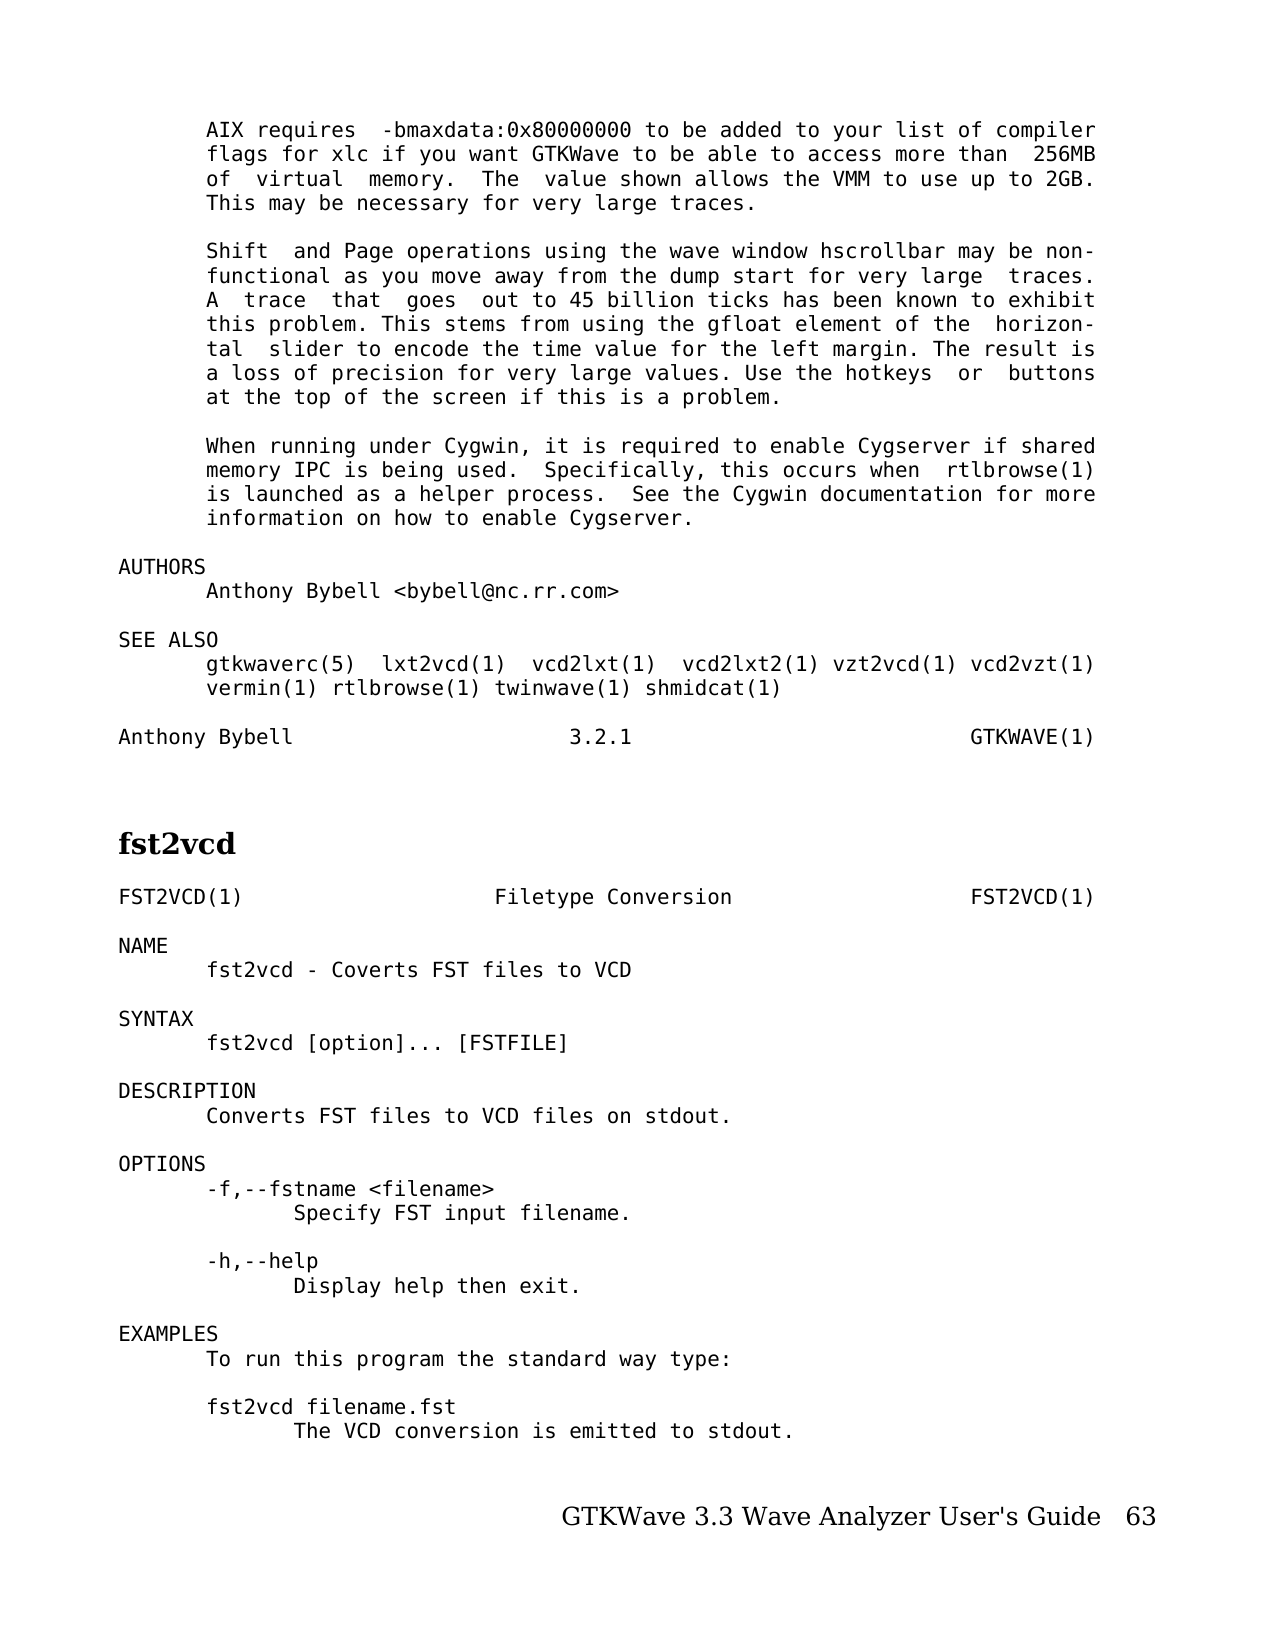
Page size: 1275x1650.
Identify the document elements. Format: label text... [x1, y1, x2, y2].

text -h,--help [118, 1249, 1157, 1274]
text memory IPC is being used. Specifically, this occurs when rtlbrowse(1) [118, 458, 1157, 482]
text -f,--fstname <filename> [118, 1177, 1157, 1201]
text information on how to enable Cygserver. [118, 506, 1157, 531]
text A trace that goes out to 45 billion ticks has been known to exhibit [118, 288, 1157, 312]
text DESCRIPTION [118, 1079, 1157, 1104]
text at the top of the screen if this is a problem. [118, 385, 1157, 409]
text SYNTAX [118, 1007, 1157, 1031]
text fst2vcd [118, 827, 1157, 861]
text this problem. This stems from using the gfloat element of the horizon- [118, 312, 1157, 337]
text To run this program the standard way type: [118, 1347, 1157, 1371]
text is launched as a helper process. See the Cygwin documentation for more [118, 482, 1157, 506]
text Specify FST input filename. [118, 1201, 1157, 1225]
text functional as you move away from the dump start for very large traces. [118, 264, 1157, 288]
text SEE ALSO [118, 628, 1157, 652]
text fst2vcd filename.fst [118, 1395, 1157, 1419]
text AUTHORS [118, 555, 1157, 579]
text Converts FST files to VCD files on stdout. [118, 1104, 1157, 1128]
text tal slider to encode the time value for the left margin. The result is [118, 337, 1157, 361]
text When running under Cygwin, it is required to enable Cygserver if shared [118, 434, 1157, 458]
text AIX requires -bmaxdata:0x80000000 to be added to your list of compiler [118, 118, 1157, 142]
text vermin(1) rtlbrowse(1) twinwave(1) shmidcat(1) [118, 676, 1157, 701]
text FST2VCD(1) Filetype Conversion FST2VCD(1) [118, 885, 1157, 910]
text NAME [118, 934, 1157, 958]
text of virtual memory. The value shown allows the VMM to use up to 2GB. [118, 167, 1157, 191]
text a loss of precision for very large values. Use the hotkeys or buttons [118, 361, 1157, 385]
text fst2vcd - Coverts FST files to VCD [118, 958, 1157, 982]
text fst2vcd [option]... [FSTFILE] [118, 1031, 1157, 1055]
text OPTIONS [118, 1152, 1157, 1177]
text flags for xlc if you want GTKWave to be able to access more than 256MB [118, 142, 1157, 167]
text This may be necessary for very large traces. [118, 191, 1157, 215]
text The VCD conversion is emitted to stdout. [118, 1419, 1157, 1444]
text Anthony Bybell 3.2.1 GTKWAVE(1) [118, 725, 1157, 749]
text Display help then exit. [118, 1274, 1157, 1298]
text EXAMPLES [118, 1322, 1157, 1347]
text gtkwaverc(5) lxt2vcd(1) vcd2lxt(1) vcd2lxt2(1) vzt2vcd(1) vcd2vzt(1) [118, 652, 1157, 676]
text Anthony Bybell <bybell@nc.rr.com> [118, 579, 1157, 603]
text Shift and Page operations using the wave window hscrollbar may be non- [118, 239, 1157, 264]
